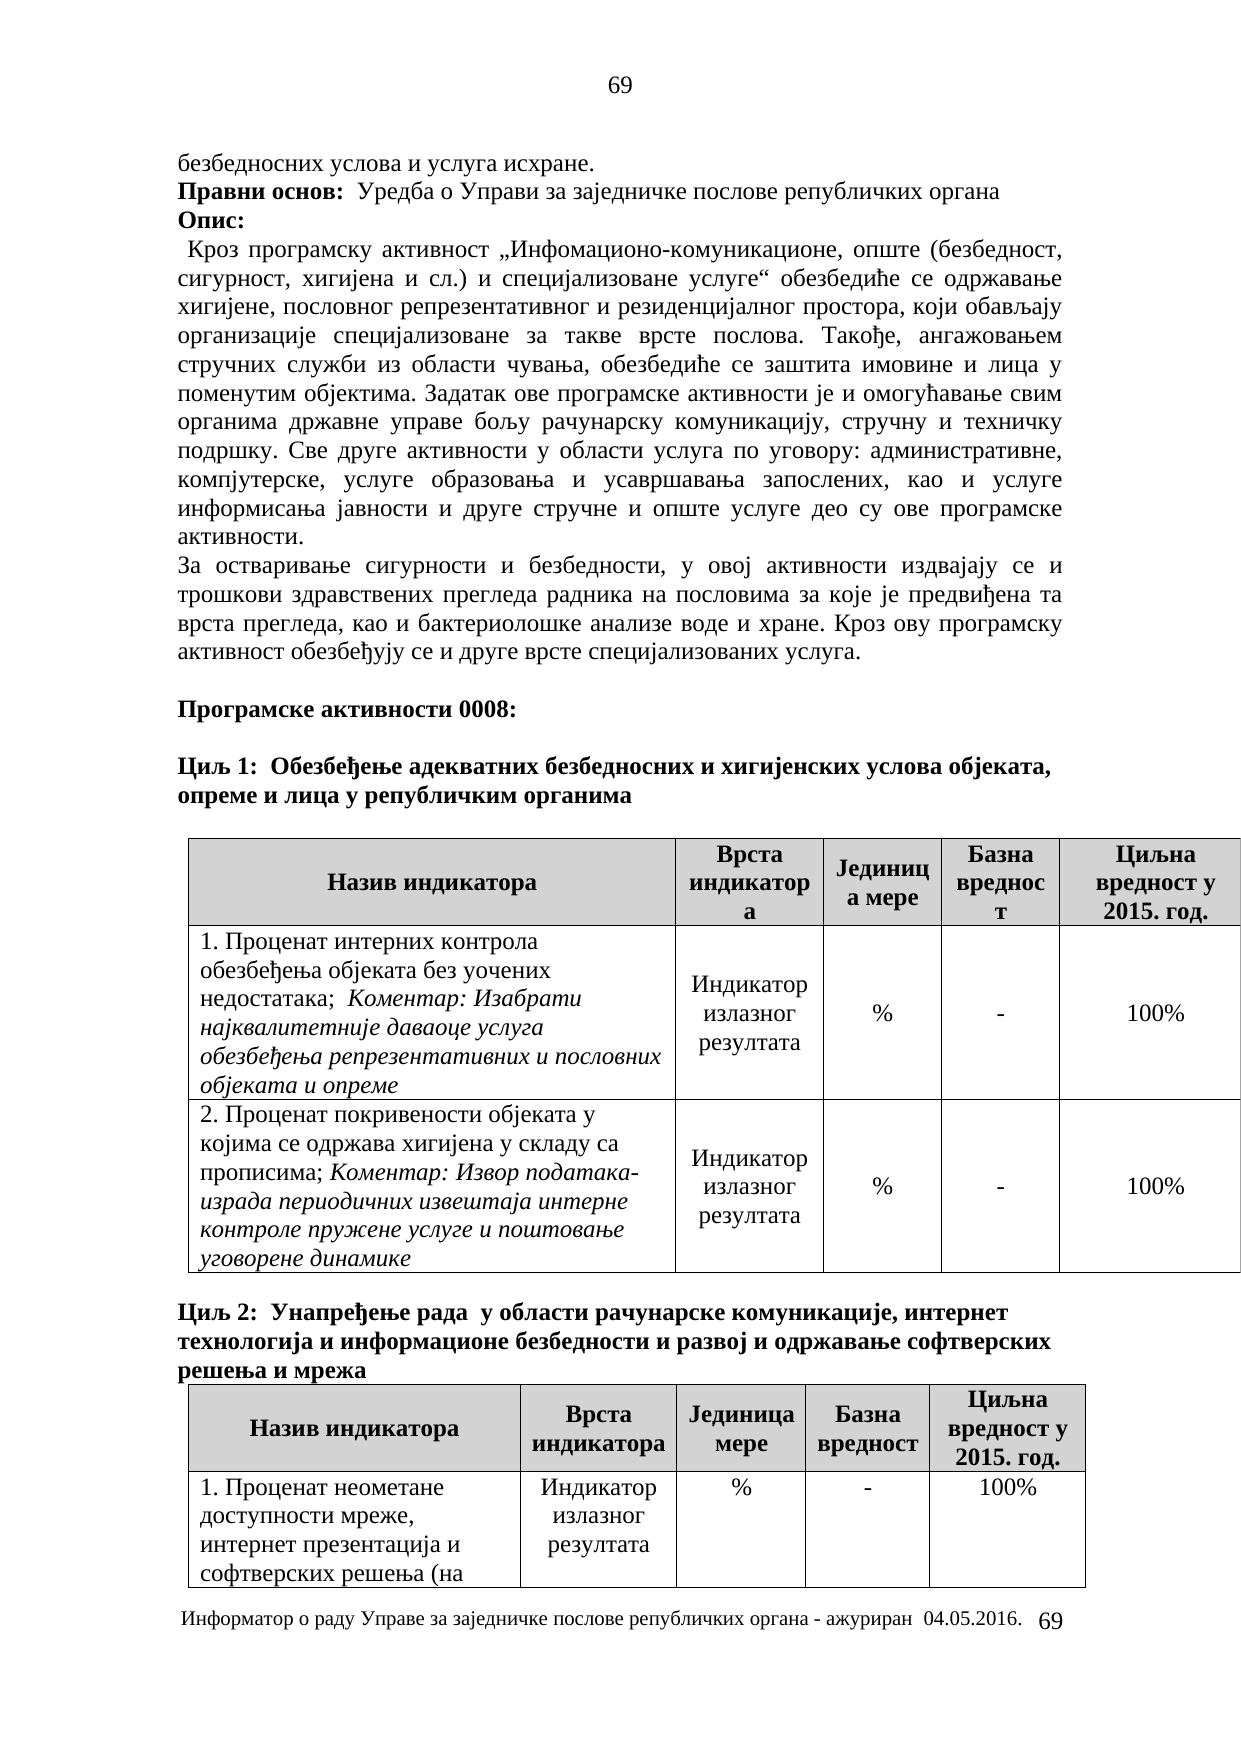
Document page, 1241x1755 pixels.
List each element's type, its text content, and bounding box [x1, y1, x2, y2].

text Опис: [177, 205, 1063, 234]
table_cell 100% [930, 1472, 1085, 1587]
table_cell Индикатор излазног резултата [676, 1100, 823, 1272]
table_header Циљна вредност у 2015. год. [1060, 839, 1240, 925]
table_header Врста индикатора [676, 839, 823, 925]
table_cell 1. Проценат интерних контрола обезбеђења објеката без уочених недостатака; Kоментар: Изабрати најквалитетније даваоце услуга обезбеђења репрезентативних и пословних објеката и опреме [189, 926, 675, 1098]
text Циљ 2: Унапређење рада у области рачунарске комуникације, интернет технологија и информационе безбедности и развој и одржавање софтверских решења и мрежа [177, 1273, 1063, 1383]
text безбедносних услова и услуга исхране. Правни основ: Уредба о Управи за заједничке послове републичких органа [177, 148, 1063, 205]
table_cell 2. Проценат покривености објеката у којима се одржава хигијена у складу са прописима; Коментар: Извор података-израда периодичних извештаја интерне контроле пружене услуге и поштовање уговорене динамике [189, 1100, 675, 1272]
table_header Јединица мере [824, 839, 941, 925]
table_cell - [942, 926, 1059, 1098]
table_header Назив индикатора [189, 1385, 520, 1471]
table_header Назив индикатора [189, 839, 675, 925]
table_cell - [942, 1100, 1059, 1272]
table_cell Индикатор излазног резултата [676, 926, 823, 1098]
text Програмске активности 0008: [177, 694, 1063, 723]
table_header Базна вредност [942, 839, 1059, 925]
table_header Базна вредност [806, 1385, 929, 1471]
table_cell % [677, 1472, 805, 1587]
table_header Јединица мере [677, 1385, 805, 1471]
table_header Врста индикатора [521, 1385, 676, 1471]
table_cell 1. Проценат неометане доступности мреже, интернет презентација и софтверских решења (на [189, 1472, 520, 1587]
table_cell 100% [1060, 1100, 1240, 1272]
text Циљ 1: Обезбеђење адекватних безбедносних и хигијенских услова објеката, опреме и лица у републичким органима [177, 723, 1063, 809]
text Кроз програмску активност „Инфомационо-комуникационе, опште (безбедност, сигурност, хигијена и сл.) и специјализоване услуге“ обезбедиће се одржавање хигијене, пословног репрезентативног и резиденцијалног простора, који обављају организације специјализоване за такве врсте послова. Такође, ангажовањем стручних служби из области чувања, обезбедиће се заштита имовине и лица у поменутим објектима. Задатак ове програмске активности је и омогућавање свим органима државне управе бољу рачунарску комуникацију, стручну и техничку подршку. Све друге активности у области услуга по уговору: административне, компјутерске, услуге образовања и усавршавања запослених, као и услуге информисања јавности и друге стручне и опште услуге део су ове програмске активности. За остваривање сигурности и безбедности, у овој активности издвајају се и трошкови здравствених прегледа радника на пословима за које је предвиђена та врста прегледа, као и бактериолошке анализе воде и хране. Кроз ову програмску активност обезбеђују сe и друге врсте специјализованих услуга. [177, 234, 1063, 665]
table_cell - [806, 1472, 929, 1587]
table_cell % [824, 1100, 941, 1272]
table_cell Индикатор излазног резултата [521, 1472, 676, 1587]
table_header Циљна вредност у 2015. год. [930, 1385, 1085, 1471]
table_cell 100% [1060, 926, 1240, 1098]
table_cell % [824, 926, 941, 1098]
